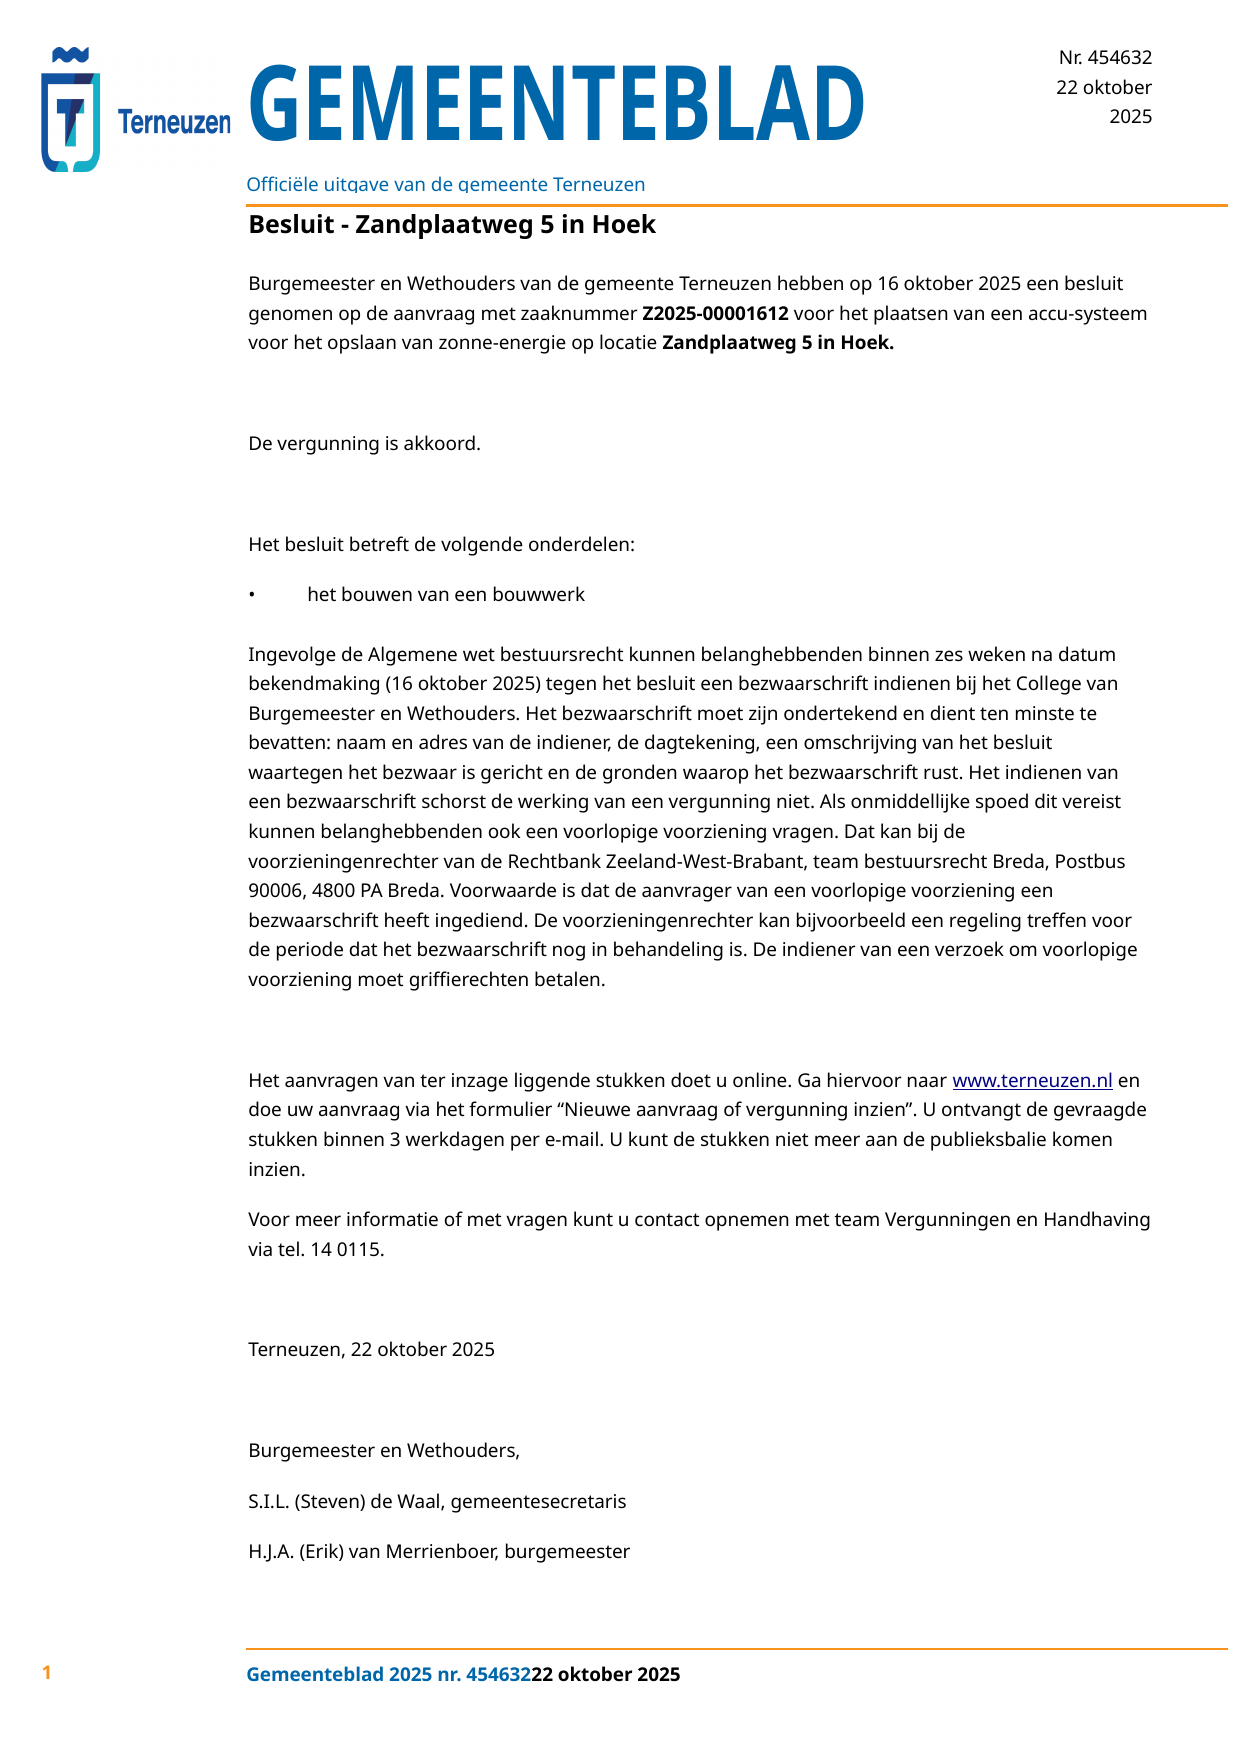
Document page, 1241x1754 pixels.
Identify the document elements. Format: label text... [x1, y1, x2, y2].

text Voor meer informatie of met vragen kunt u contact opnemen met team Vergunningen en Handhaving via tel. 14 0115. [248, 1206, 1152, 1261]
text Besluit - Zandplaatweg 5 in Hoek [248, 207, 1152, 241]
text Ingevolge de Algemene wet bestuursrecht kunnen belanghebbenden binnen zes weken na datum bekendmaking (16 oktober 2025) tegen het besluit een bezwaarschrift indienen bij het College van Burgemeester en Wethouders. Het bezwaarschrift moet zijn ondertekend en dient ten minste te bevatten: naam en adres van de indiener, de dagtekening, een omschrijving van het besluit waartegen het bezwaar is gericht en de gronden waarop het bezwaarschrift rust. Het indienen van een bezwaarschrift schorst de werking van een vergunning niet. Als onmiddellijke spoed dit vereist kunnen belanghebbenden ook een voorlopige voorziening vragen. Dat kan bij de voorzieningenrechter van de Rechtbank Zeeland-West-Brabant, team bestuursrecht Breda, Postbus 90006, 4800 PA Breda. Voorwaarde is dat de aanvrager van een voorlopige voorziening een bezwaarschrift heeft ingediend. De voorzieningenrechter kan bijvoorbeeld een regeling treffen voor de periode dat het bezwaarschrift nog in behandeling is. De indiener van een verzoek om voorlopige voorziening moet griffierechten betalen. [248, 641, 1152, 992]
text Terneuzen, 22 oktober 2025 [248, 1337, 1152, 1362]
text H.J.A. (Erik) van Merrienboer, burgemeester [248, 1538, 1152, 1564]
text Het aanvragen van ter inzage liggende stukken doet u online. Ga hiervoor naar www.terneuzen.nl en doe uw aanvraag via het formulier “Nieuwe aanvraag of vergunning inzien”. U ontvangt de gevraagde stukken binnen 3 werkdagen per e-mail. U kunt de stukken niet meer aan de publieksbalie komen inzien. [248, 1067, 1152, 1181]
text De vergunning is akkoord. [248, 430, 1152, 456]
text Burgemeester en Wethouders van de gemeente Terneuzen hebben op 16 oktober 2025 een besluit genomen op de aanvraag met zaaknummer Z2025-00001612 voor het plaatsen van een accu-systeem voor het opslaan van zonne-energie op locatie Zandplaatweg 5 in Hoek. [248, 270, 1152, 355]
text S.I.L. (Steven) de Waal, gemeentesecretaris [248, 1488, 1152, 1513]
text Het besluit betreft de volgende onderdelen: [248, 531, 1152, 557]
picture [41, 47, 231, 172]
text Burgemeester en Wethouders, [248, 1437, 1152, 1463]
list het bouwen van een bouwwerk [248, 582, 1152, 607]
